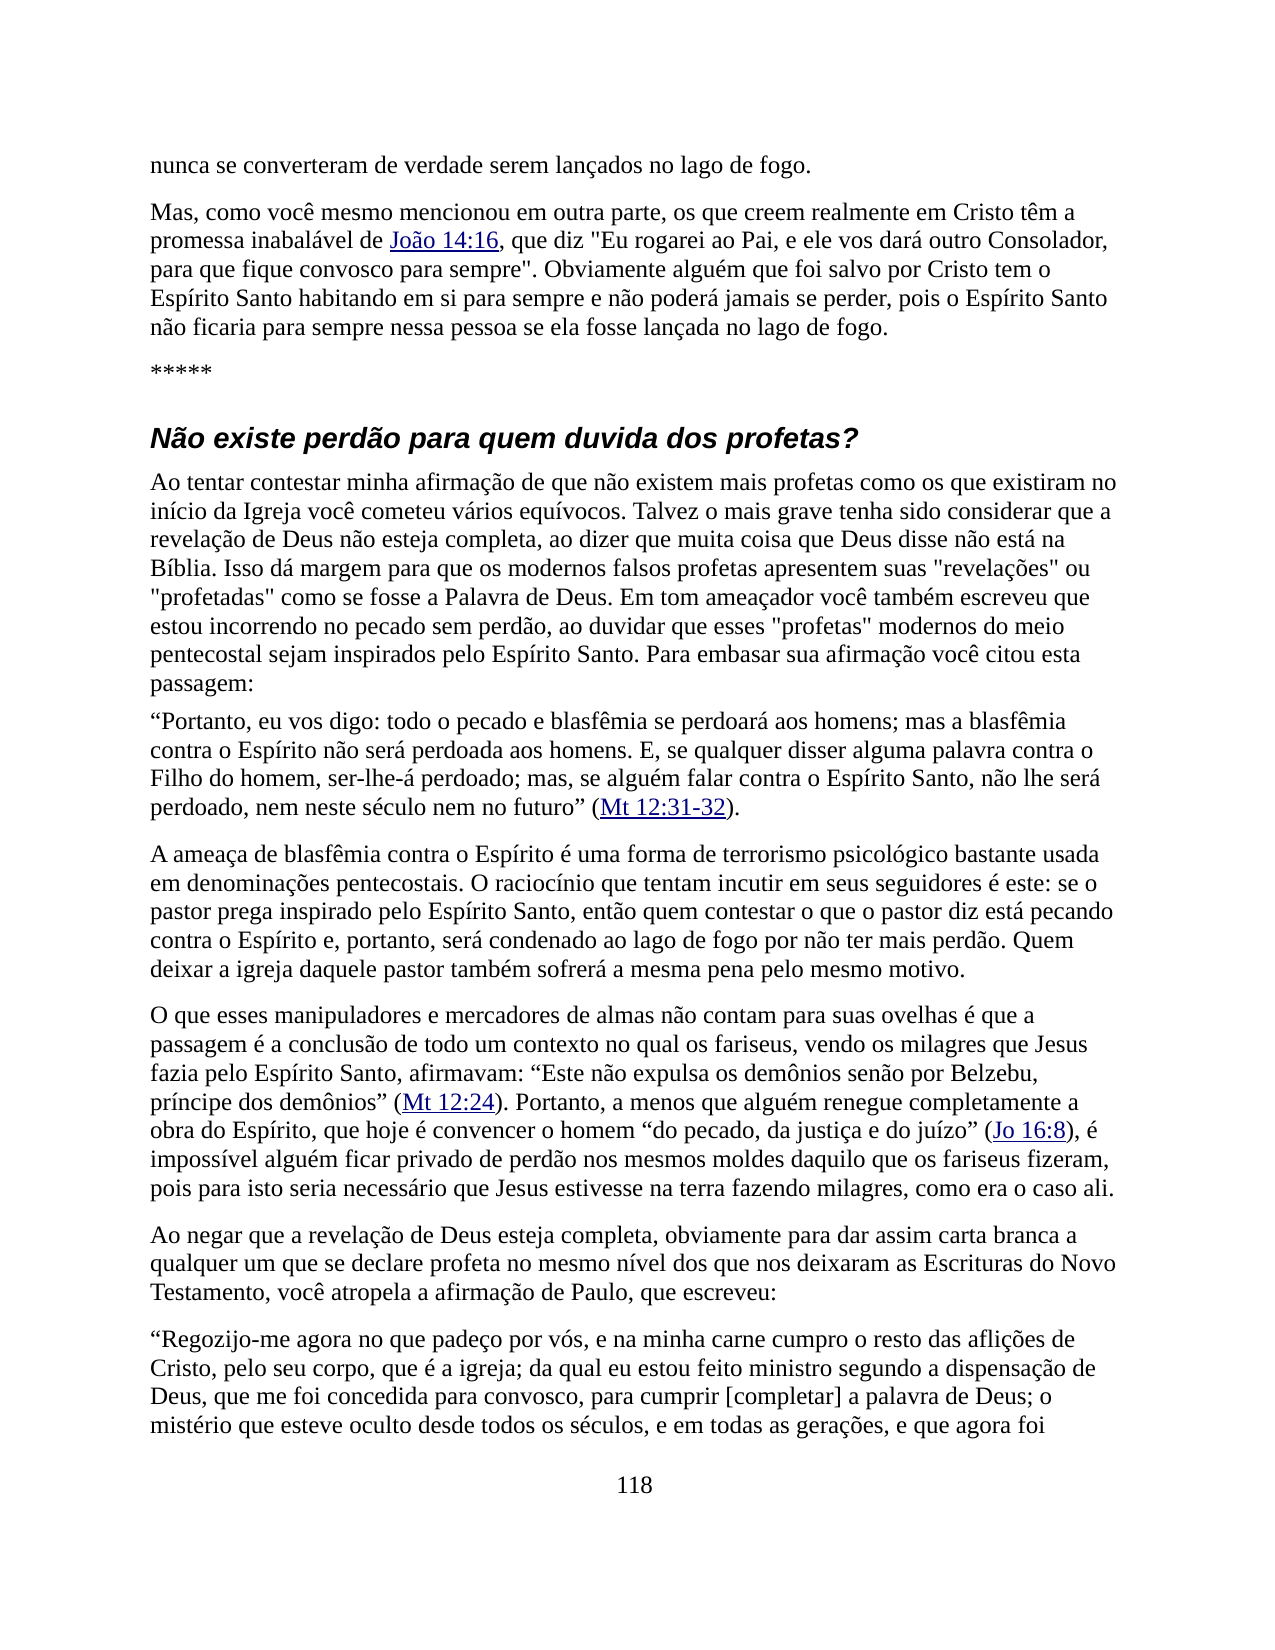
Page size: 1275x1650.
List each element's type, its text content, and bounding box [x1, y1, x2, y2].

text Ao tentar contestar minha afirmação de que não existem mais profetas como os que existiram no início da Igreja você cometeu vários equívocos. Talvez o mais grave tenha sido considerar que a revelação de Deus não esteja completa, ao dizer que muita coisa que Deus disse não está na Bíblia. Isso dá margem para que os modernos falsos profetas apresentem suas "revelações" ou "profetadas" como se fosse a Palavra de Deus. Em tom ameaçador você também escreveu que estou incorrendo no pecado sem perdão, ao duvidar que esses "profetas" modernos do meio pentecostal sejam inspirados pelo Espírito Santo. Para embasar sua afirmação você citou esta passagem: [150, 467, 1125, 697]
text O que esses manipuladores e mercadores de almas não contam para suas ovelhas é que a passagem é a conclusão de todo um contexto no qual os fariseus, vendo os milagres que Jesus fazia pelo Espírito Santo, afirmavam: “Este não expulsa os demônios senão por Belzebu, príncipe dos demônios” (Mt 12:24). Portanto, a menos que alguém renegue completamente a obra do Espírito, que hoje é convencer o homem “do pecado, da justiça e do juízo” (Jo 16:8), é impossível alguém ficar privado de perdão nos mesmos moldes daquilo que os fariseus fizeram, pois para isto seria necessário que Jesus estivesse na terra fazendo milagres, como era o caso ali. [150, 1001, 1125, 1202]
text “Regozijo-me agora no que padeço por vós, e na minha carne cumpro o resto das aflições de Cristo, pelo seu corpo, que é a igreja; da qual eu estou feito ministro segundo a dispensação de Deus, que me foi concedida para convosco, para cumprir [completar] a palavra de Deus; o mistério que esteve oculto desde todos os séculos, e em todas as gerações, e que agora foi [150, 1324, 1125, 1439]
text nunca se converteram de verdade serem lançados no lago de fogo. [150, 150, 1125, 179]
text “Portanto, eu vos digo: todo o pecado e blasfêmia se perdoará aos homens; mas a blasfêmia contra o Espírito não será perdoada aos homens. E, se qualquer disser alguma palavra contra o Filho do homem, ser-lhe-á perdoado; mas, se alguém falar contra o Espírito Santo, não lhe será perdoado, nem neste século nem no futuro” (Mt 12:31-32). [150, 706, 1125, 821]
text A ameaça de blasfêmia contra o Espírito é uma forma de terrorismo psicológico bastante usada em denominações pentecostais. O raciocínio que tentam incutir em seus seguidores é este: se o pastor prega inspirado pelo Espírito Santo, então quem contestar o que o pastor diz está pecando contra o Espírito e, portanto, será condenado ao lago de fogo por não ter mais perdão. Quem deixar a igreja daquele pastor também sofrerá a mesma pena pelo mesmo motivo. [150, 839, 1125, 983]
text ***** [150, 358, 1125, 387]
text Mas, como você mesmo mencionou em outra parte, os que creem realmente em Cristo têm a promessa inabalável de João 14:16, que diz "Eu rogarei ao Pai, e ele vos dará outro Consolador, para que fique convosco para sempre". Obviamente alguém que foi salvo por Cristo tem o Espírito Santo habitando em si para sempre e não poderá jamais se perder, pois o Espírito Santo não ficaria para sempre nessa pessoa se ela fosse lançada no lago de fogo. [150, 197, 1125, 340]
subtitle Não existe perdão para quem duvida dos profetas? [150, 421, 1125, 454]
text Ao negar que a revelação de Deus esteja completa, obviamente para dar assim carta branca a qualquer um que se declare profeta no mesmo nível dos que nos deixaram as Escrituras do Novo Testamento, você atropela a afirmação de Paulo, que escreveu: [150, 1220, 1125, 1306]
